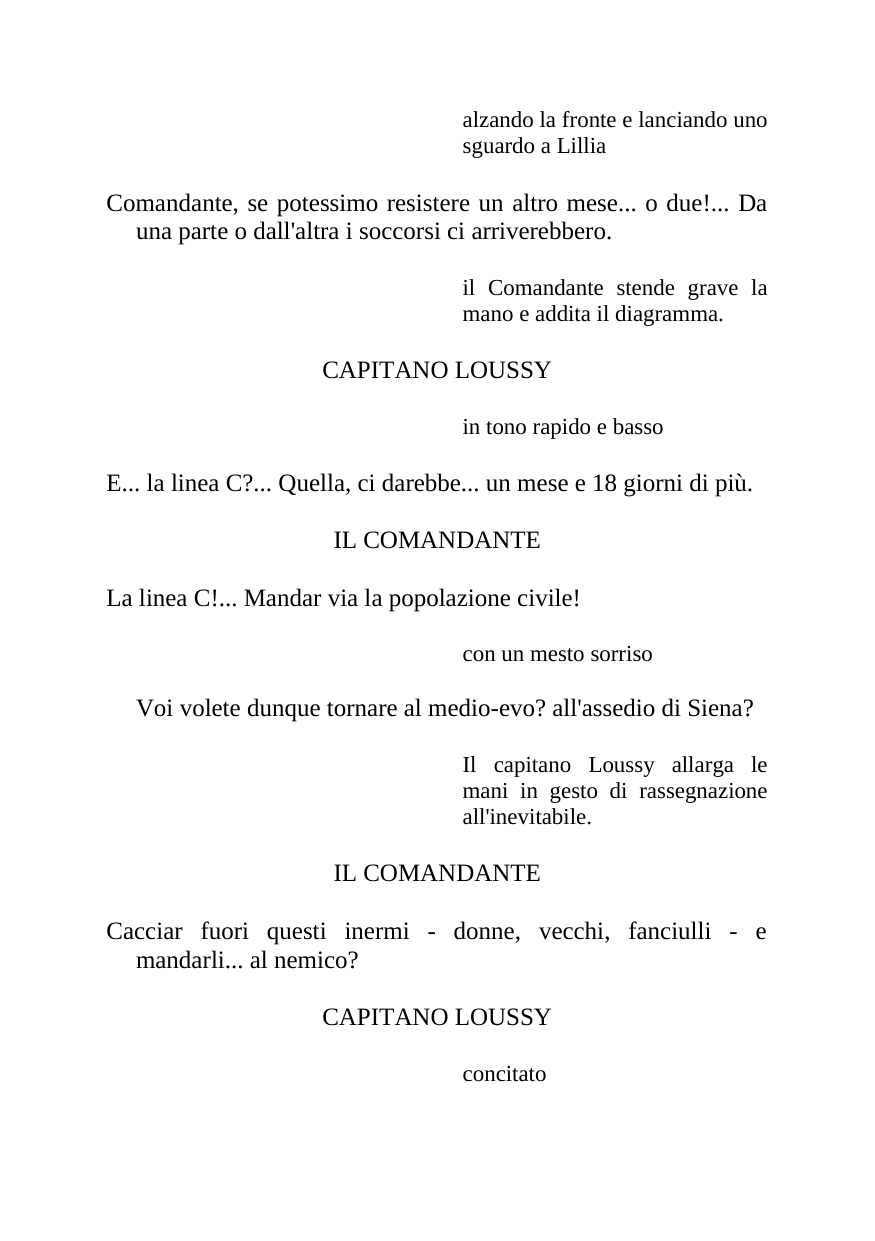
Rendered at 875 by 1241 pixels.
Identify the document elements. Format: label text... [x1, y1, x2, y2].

text Comandante, se potessimo resistere un altro mese... o due!... Da una parte o dall'altra i soccorsi ci arriverebbero. [106, 188, 768, 245]
text concitato [462, 1060, 768, 1086]
text in tono rapido e basso [462, 413, 768, 439]
text La linea C!... Mandar via la popolazione civile! [106, 583, 768, 612]
text CAPITANO LOUSSY [106, 1002, 768, 1031]
text Cacciar fuori questi inermi - donne, vecchi, fanciulli - e mandarli... al nemico? [106, 916, 768, 973]
text Il capitano Loussy allarga le mani in gesto di rassegnazione all'inevitabile. [462, 751, 768, 830]
text IL COMANDANTE [106, 858, 768, 887]
text IL COMANDANTE [106, 526, 768, 554]
text con un mesto sorriso [462, 641, 768, 667]
text CAPITANO LOUSSY [106, 355, 768, 384]
text il Comandante stende grave la mano e addita il diagramma. [462, 274, 768, 327]
text E... la linea C?... Quella, ci darebbe... un mese e 18 giorni di più. [106, 468, 768, 497]
text Voi volete dunque tornare al medio-evo? all'assedio di Siena? [136, 693, 768, 722]
text alzando la fronte e lanciando uno sguardo a Lillia [462, 106, 768, 159]
